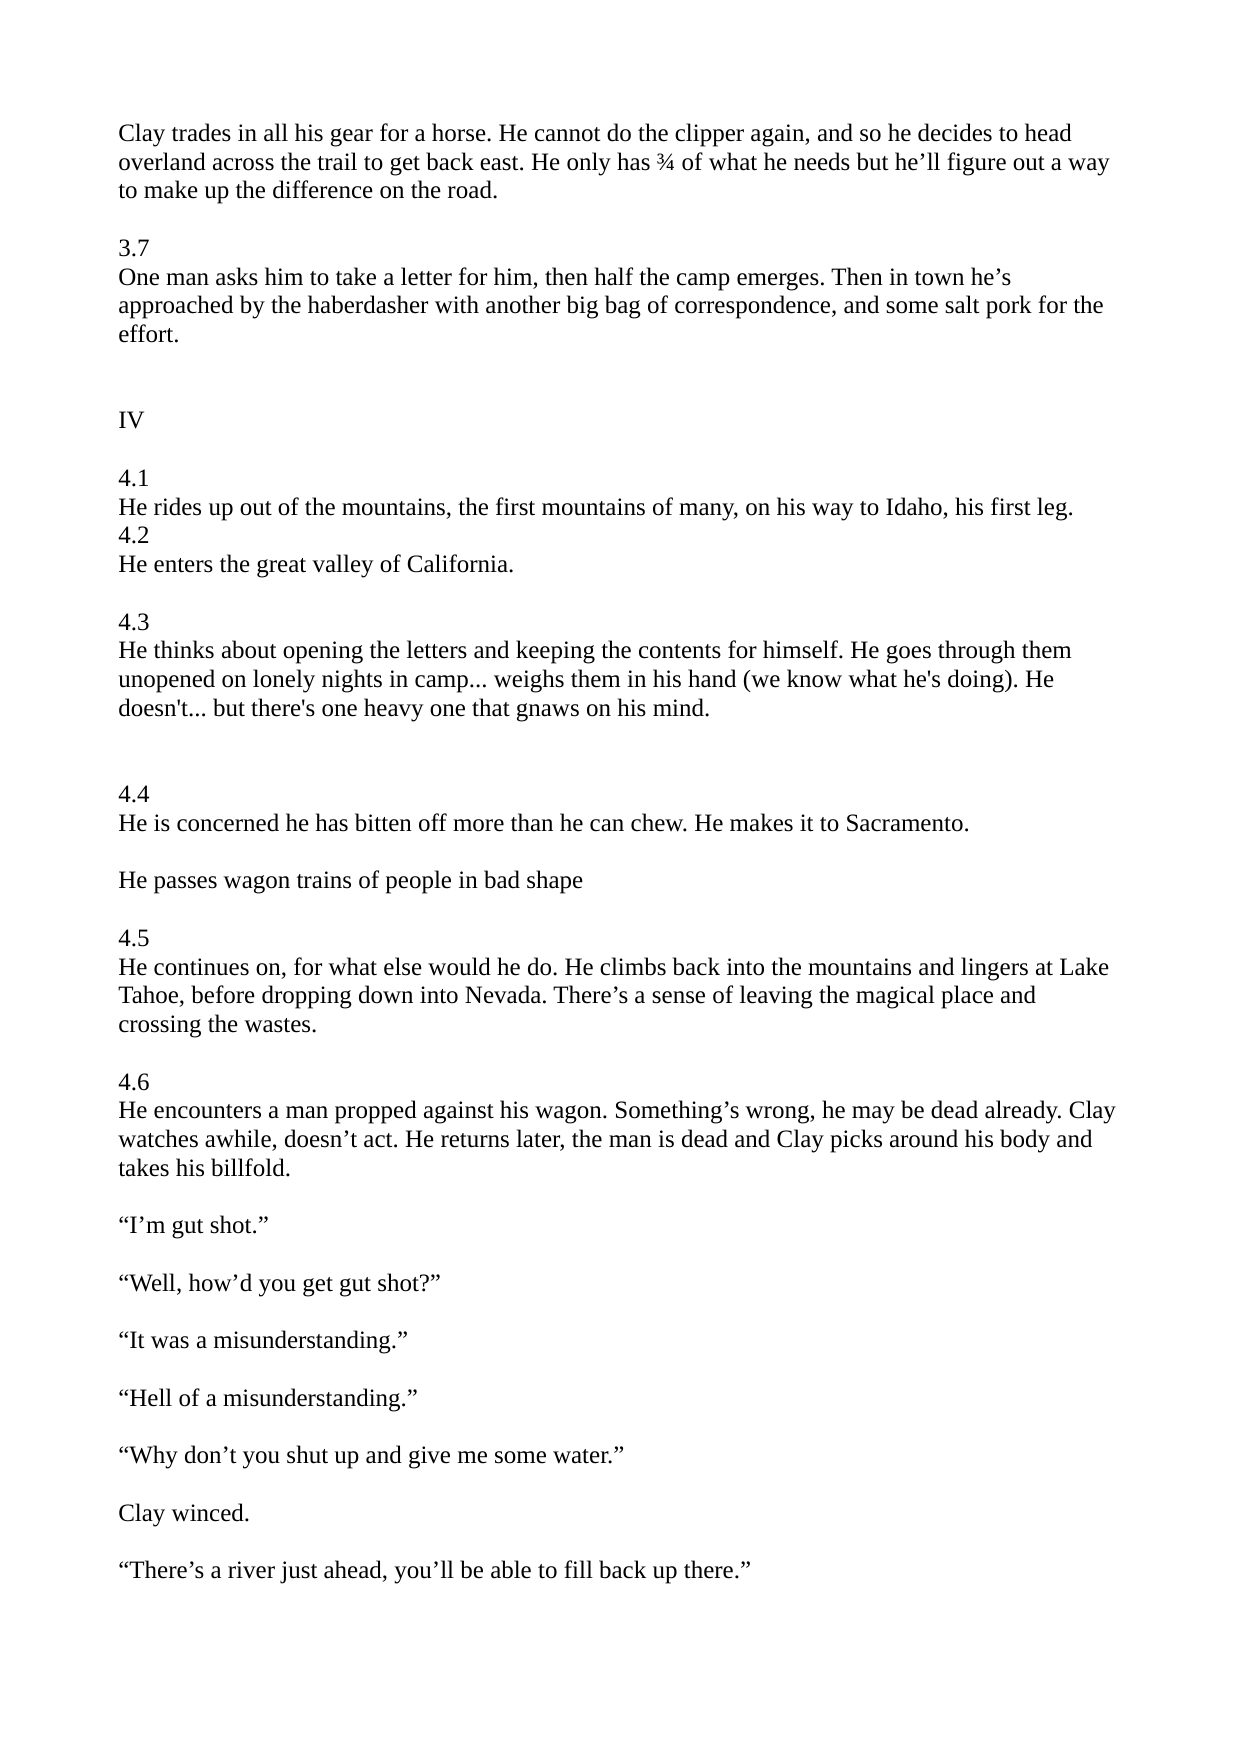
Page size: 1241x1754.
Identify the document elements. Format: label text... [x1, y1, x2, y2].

text Clay trades in all his gear for a horse. He cannot do the clipper again, and so he decides to head overland across the trail to get back east. He only has ¾ of what he needs but he’ll figure out a way to make up the difference on the road. [118, 118, 1122, 204]
text He enters the great valley of California. [118, 549, 1122, 578]
text One man asks him to take a letter for him, then half the camp emerges. Then in town he’s approached by the haberdasher with another big bag of correspondence, and some salt pork for the effort. [118, 262, 1122, 348]
text He passes wagon trains of people in bad shape [118, 866, 1122, 894]
text “Well, how’d you get gut shot?” [118, 1268, 1122, 1297]
text “I’m gut shot.” [118, 1211, 1122, 1239]
text 4.5 [118, 923, 1122, 952]
text “Hell of a misunderstanding.” [118, 1383, 1122, 1412]
text “It was a misunderstanding.” [118, 1326, 1122, 1354]
text He rides up out of the mountains, the first mountains of many, on his way to Idaho, his first leg. [118, 492, 1122, 521]
text He thinks about opening the letters and keeping the contents for himself. He goes through them unopened on lonely nights in camp... weighs them in his hand (we know what he's doing). He doesn't... but there's one heavy one that gnaws on his mind. [118, 636, 1122, 722]
text “Why don’t you shut up and give me some water.” [118, 1441, 1122, 1469]
text He is concerned he has bitten off more than he can chew. He makes it to Sacramento. [118, 808, 1122, 837]
text 4.3 [118, 607, 1122, 636]
text Clay winced. [118, 1498, 1122, 1527]
text 4.4 [118, 779, 1122, 808]
text 4.1 [118, 463, 1122, 492]
text 3.7 [118, 233, 1122, 262]
text IV [118, 406, 1122, 434]
text 4.6 [118, 1067, 1122, 1096]
text He encounters a man propped against his wagon. Something’s wrong, he may be dead already. Clay watches awhile, doesn’t act. He returns later, the man is dead and Clay picks around his body and takes his billfold. [118, 1096, 1122, 1182]
text “There’s a river just ahead, you’ll be able to fill back up there.” [118, 1556, 1122, 1584]
text 4.2 [118, 521, 1122, 549]
text He continues on, for what else would he do. He climbs back into the mountains and lingers at Lake Tahoe, before dropping down into Nevada. There’s a sense of leaving the magical place and crossing the wastes. [118, 952, 1122, 1038]
